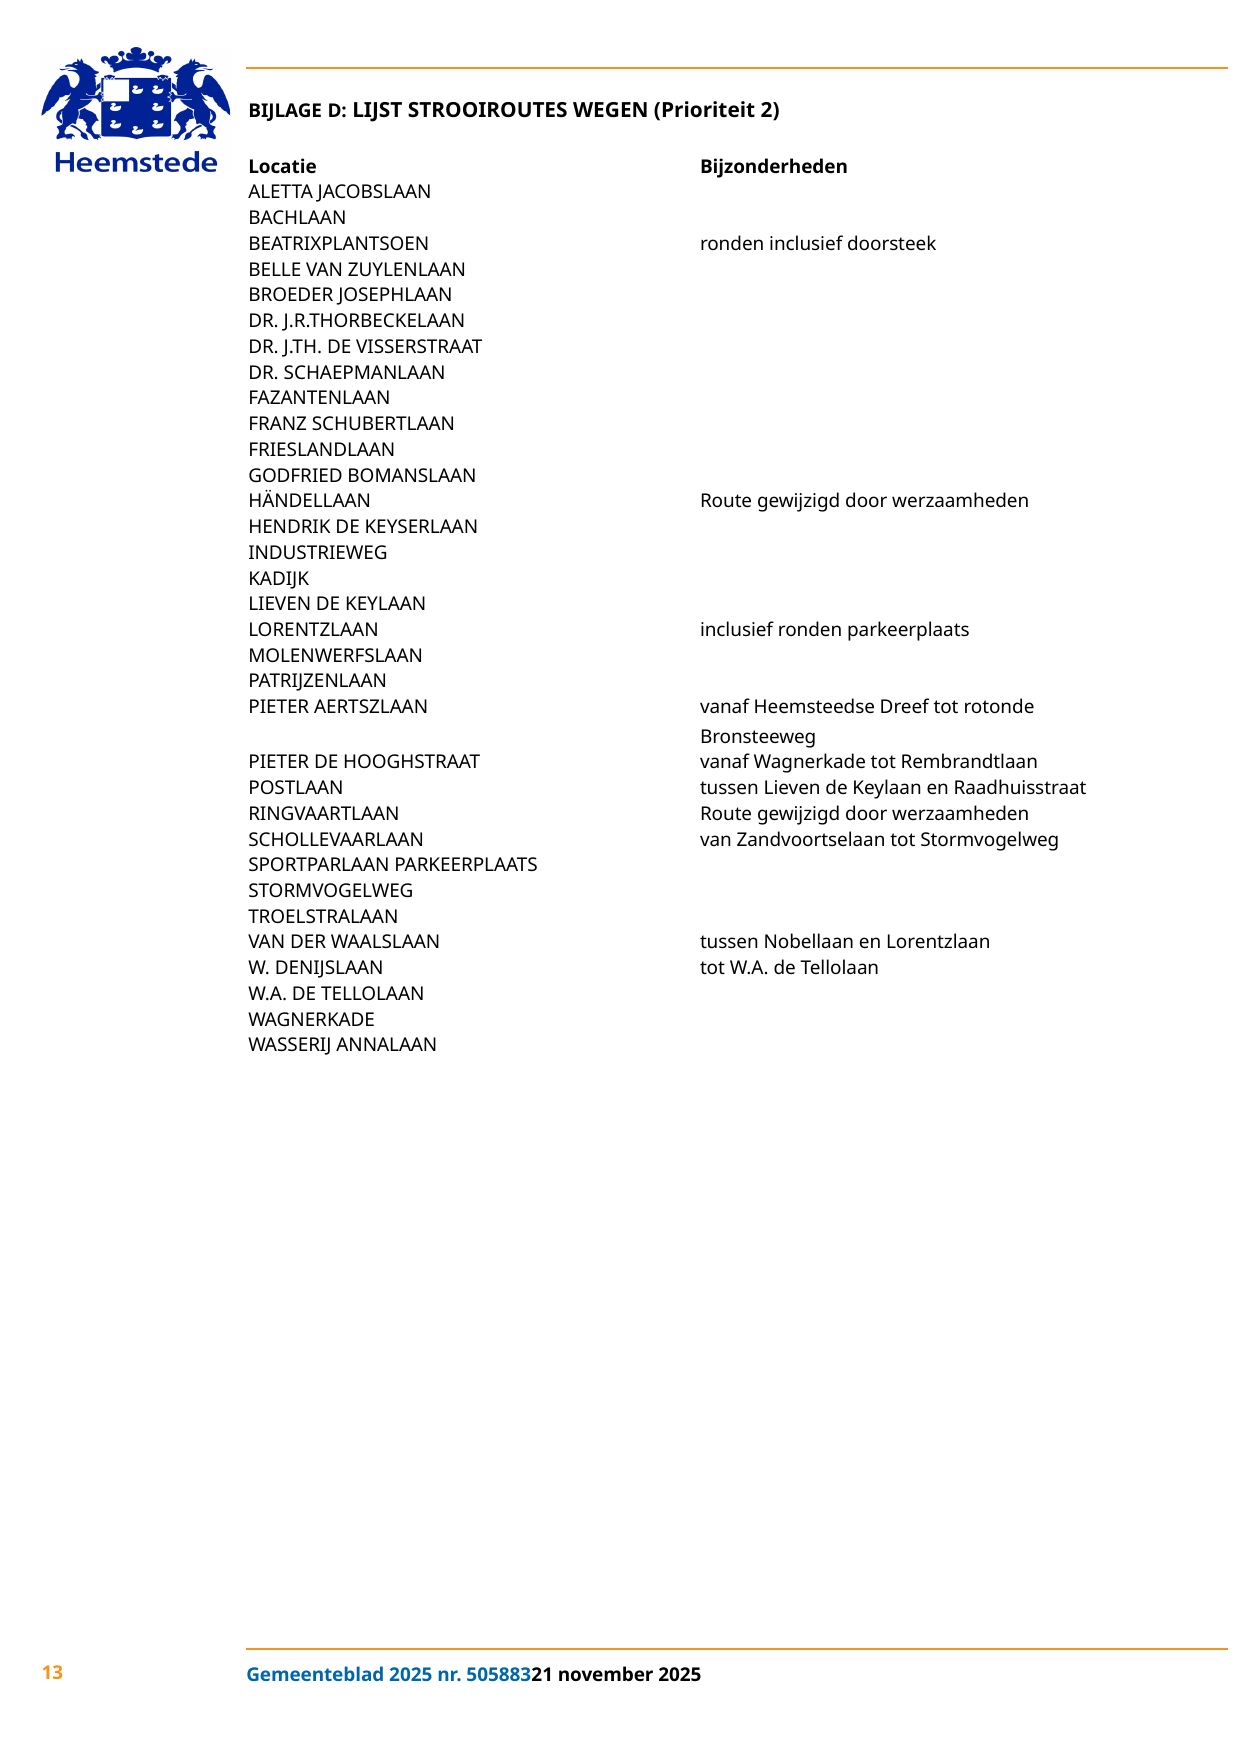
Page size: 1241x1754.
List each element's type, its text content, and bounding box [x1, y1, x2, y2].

table_cell ALETTA JACOBSLAAN [248, 179, 700, 204]
table_cell [700, 333, 1152, 359]
table_cell tot W.A. de Tellolaan [700, 955, 1152, 980]
table_cell vanaf Heemsteedse Dreef tot rotonde Bronsteeweg [700, 693, 1152, 749]
table_cell Route gewijzigd door werzaamheden [700, 800, 1152, 826]
table_cell [700, 385, 1152, 410]
table_cell [700, 513, 1152, 539]
table_cell WASSERIJ ANNALAAN [248, 1032, 700, 1057]
table_cell tussen Lieven de Keylaan en Raadhuisstraat [700, 774, 1152, 800]
table_cell BELLE VAN ZUYLENLAAN [248, 256, 700, 282]
table_cell PATRIJZENLAAN [248, 668, 700, 693]
table_cell [700, 1006, 1152, 1032]
table_cell KADIJK [248, 565, 700, 590]
table_cell MOLENWERFSLAAN [248, 642, 700, 668]
table_cell [700, 205, 1152, 230]
table_cell DR. J.TH. DE VISSERSTRAAT [248, 333, 700, 359]
table_cell DR. J.R.THORBECKELAAN [248, 308, 700, 333]
table_cell SPORTPARLAAN PARKEERPLAATS [248, 852, 700, 877]
table_cell BROEDER JOSEPHLAAN [248, 282, 700, 307]
table_cell Route gewijzigd door werzaamheden [700, 488, 1152, 513]
text BIJLAGE D: LIJST STROOIROUTES WEGEN (Prioriteit 2) [248, 95, 1152, 123]
table_cell LIEVEN DE KEYLAAN [248, 590, 700, 616]
table_cell W. DENIJSLAAN [248, 955, 700, 980]
table_cell FRANZ SCHUBERTLAAN [248, 410, 700, 436]
picture [41, 47, 231, 172]
table_cell W.A. DE TELLOLAAN [248, 980, 700, 1006]
table_cell LORENTZLAAN [248, 616, 700, 642]
table_cell [700, 359, 1152, 384]
table_cell tussen Nobellaan en Lorentzlaan [700, 929, 1152, 954]
table_cell [700, 903, 1152, 929]
table_cell [700, 308, 1152, 333]
table_header Locatie [248, 153, 700, 179]
table_cell [700, 1032, 1152, 1057]
table_cell vanaf Wagnerkade tot Rembrandtlaan [700, 749, 1152, 774]
table_cell [700, 642, 1152, 668]
table_cell PIETER AERTSZLAAN [248, 693, 700, 749]
table_cell TROELSTRALAAN [248, 903, 700, 929]
table_cell INDUSTRIEWEG [248, 539, 700, 565]
table_cell PIETER DE HOOGHSTRAAT [248, 749, 700, 774]
table_cell HÄNDELLAAN [248, 488, 700, 513]
table_cell [700, 462, 1152, 487]
table_cell [700, 256, 1152, 282]
table_cell [700, 590, 1152, 616]
table_cell [700, 539, 1152, 565]
table_cell ronden inclusief doorsteek [700, 230, 1152, 256]
table_cell FAZANTENLAAN [248, 385, 700, 410]
table_cell [700, 282, 1152, 307]
table_cell inclusief ronden parkeerplaats [700, 616, 1152, 642]
table_cell DR. SCHAEPMANLAAN [248, 359, 700, 384]
table_cell HENDRIK DE KEYSERLAAN [248, 513, 700, 539]
table_cell GODFRIED BOMANSLAAN [248, 462, 700, 487]
table_cell RINGVAARTLAAN [248, 800, 700, 826]
table_cell [700, 852, 1152, 877]
table_cell [700, 668, 1152, 693]
table_header Bijzonderheden [700, 153, 1152, 179]
table_cell WAGNERKADE [248, 1006, 700, 1032]
table_cell FRIESLANDLAAN [248, 436, 700, 462]
table_cell SCHOLLEVAARLAAN [248, 826, 700, 852]
table_cell BACHLAAN [248, 205, 700, 230]
table_cell [700, 877, 1152, 903]
table_cell van Zandvoortselaan tot Stormvogelweg [700, 826, 1152, 852]
table_cell [700, 436, 1152, 462]
table_cell [700, 410, 1152, 436]
table_cell BEATRIXPLANTSOEN [248, 230, 700, 256]
table_cell [700, 179, 1152, 204]
table_cell [700, 565, 1152, 590]
table_cell [700, 980, 1152, 1006]
table_cell STORMVOGELWEG [248, 877, 700, 903]
table_cell POSTLAAN [248, 774, 700, 800]
table_cell VAN DER WAALSLAAN [248, 929, 700, 954]
